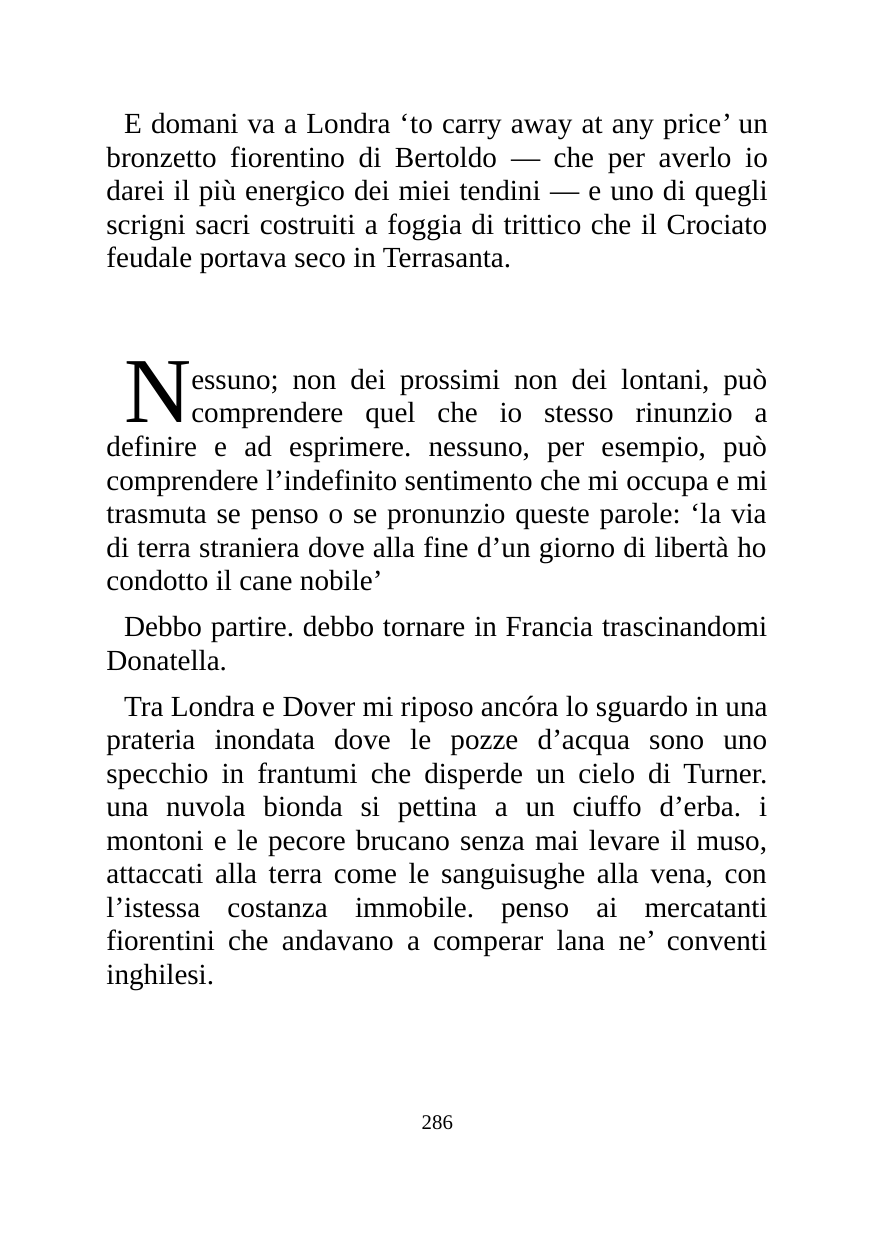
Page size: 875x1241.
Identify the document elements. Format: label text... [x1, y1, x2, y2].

text Nessuno; non dei prossimi non dei lontani, può comprendere quel che io stesso rinunzio a definire e ad esprimere. nessuno, per esempio, può comprendere l’indefinito sentimento che mi occupa e mi trasmuta se penso o se pronunzio queste parole: ‘la via di terra straniera dove alla fine d’un giorno di libertà ho condotto il cane nobile’ [106, 362, 768, 597]
text Tra Londra e Dover mi riposo ancóra lo sguardo in una prateria inondata dove le pozze d’acqua sono uno specchio in frantumi che disperde un cielo di Turner. una nuvola bionda si pettina a un ciuffo d’erba. i montoni e le pecore brucano senza mai levare il muso, attaccati alla terra come le sanguisughe alla vena, con l’istessa costanza immobile. penso ai mercatanti fiorentini che andavano a comperar lana ne’ conventi inghilesi. [106, 689, 768, 991]
text E domani va a Londra ‘to carry away at any price’ un bronzetto fiorentino di Bertoldo — che per averlo io darei il più energico dei miei tendini — e uno di quegli scrigni sacri costruiti a foggia di trittico che il Crociato feudale portava seco in Terrasanta. [106, 106, 768, 274]
text Debbo partire. debbo tornare in Francia trascinandomi Donatella. [106, 609, 768, 676]
